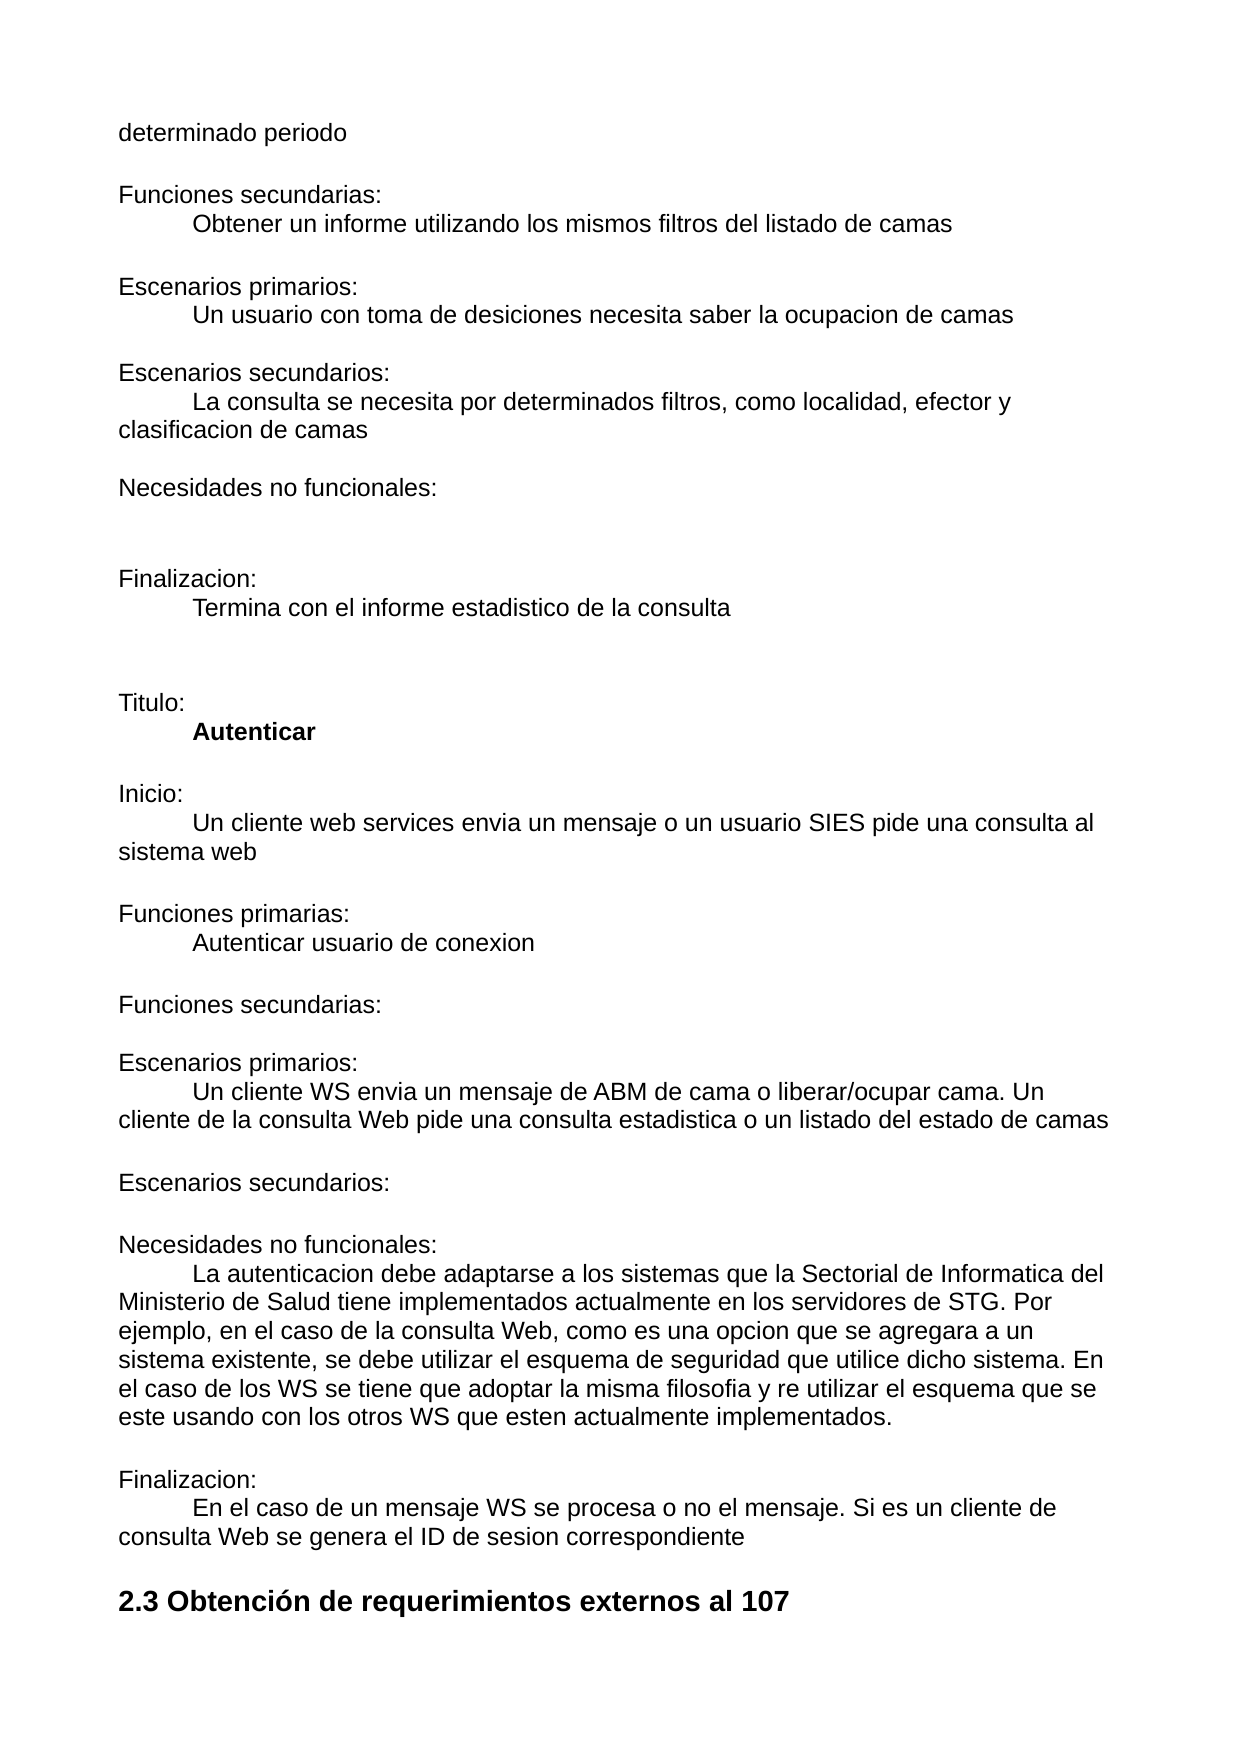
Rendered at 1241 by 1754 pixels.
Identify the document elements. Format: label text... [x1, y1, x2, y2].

table_cell Finalizacion: [118, 564, 1122, 592]
table_cell determinado periodo [118, 118, 1122, 147]
table_cell Un cliente web services envia un mensaje o un usuario SIES pide una consulta al sistema web [118, 808, 1122, 866]
table_cell [118, 501, 1122, 530]
table_cell Finalizacion: [118, 1465, 1122, 1493]
table_cell [118, 1196, 1122, 1230]
table_cell [118, 530, 1122, 564]
table_cell Escenarios primarios: [118, 1048, 1122, 1076]
table_cell [118, 866, 1122, 899]
table_cell [118, 329, 1122, 358]
table_cell [118, 147, 1122, 180]
table_cell [118, 957, 1122, 990]
table_cell Inicio: [118, 779, 1122, 808]
table_cell [118, 1019, 1122, 1048]
table_cell Funciones secundarias: [118, 990, 1122, 1019]
table_cell Funciones primarias: [118, 899, 1122, 928]
table_cell [118, 746, 1122, 779]
table_cell Necesidades no funcionales: [118, 1230, 1122, 1258]
table_cell Escenarios primarios: [118, 271, 1122, 300]
table_cell Un usuario con toma de desiciones necesita saber la ocupacion de camas [118, 300, 1122, 329]
table_cell Escenarios secundarios: [118, 1168, 1122, 1196]
table_cell Funciones secundarias: [118, 180, 1122, 209]
table_cell [118, 1134, 1122, 1167]
table_header Titulo: [118, 688, 1122, 717]
table_cell La autenticacion debe adaptarse a los sistemas que la Sectorial de Informatica del Ministerio de Salud tiene implementados actualmente en los servidores de STG. Por ejemplo, en el caso de la consulta Web, como es una opcion que se agregara a un sistema existente, se debe utilizar el esquema de seguridad que utilice dicho sistema. En el caso de los WS se tiene que adoptar la misma filosofia y re utilizar el esquema que se este usando con los otros WS que esten actualmente implementados. [118, 1259, 1122, 1431]
table_cell Autenticar usuario de conexion [118, 928, 1122, 957]
table_cell Obtener un informe utilizando los mismos filtros del listado de camas [118, 209, 1122, 238]
table_cell Necesidades no funcionales: [118, 473, 1122, 501]
table_cell [118, 444, 1122, 473]
text 2.3 Obtención de requerimientos externos al 107 [118, 1584, 1122, 1618]
table_cell La consulta se necesita por determinados filtros, como localidad, efector y clasificacion de camas [118, 386, 1122, 444]
table_cell [118, 1431, 1122, 1464]
table_cell Autenticar [118, 717, 1122, 746]
table_cell Un cliente WS envia un mensaje de ABM de cama o liberar/ocupar cama. Un cliente de la consulta Web pide una consulta estadistica o un listado del estado de camas [118, 1076, 1122, 1134]
table_cell [118, 238, 1122, 271]
table_cell En el caso de un mensaje WS se procesa o no el mensaje. Si es un cliente de consulta Web se genera el ID de sesion correspondiente [118, 1493, 1122, 1551]
table_cell Escenarios secundarios: [118, 358, 1122, 386]
table_cell Termina con el informe estadistico de la consulta [118, 593, 1122, 621]
